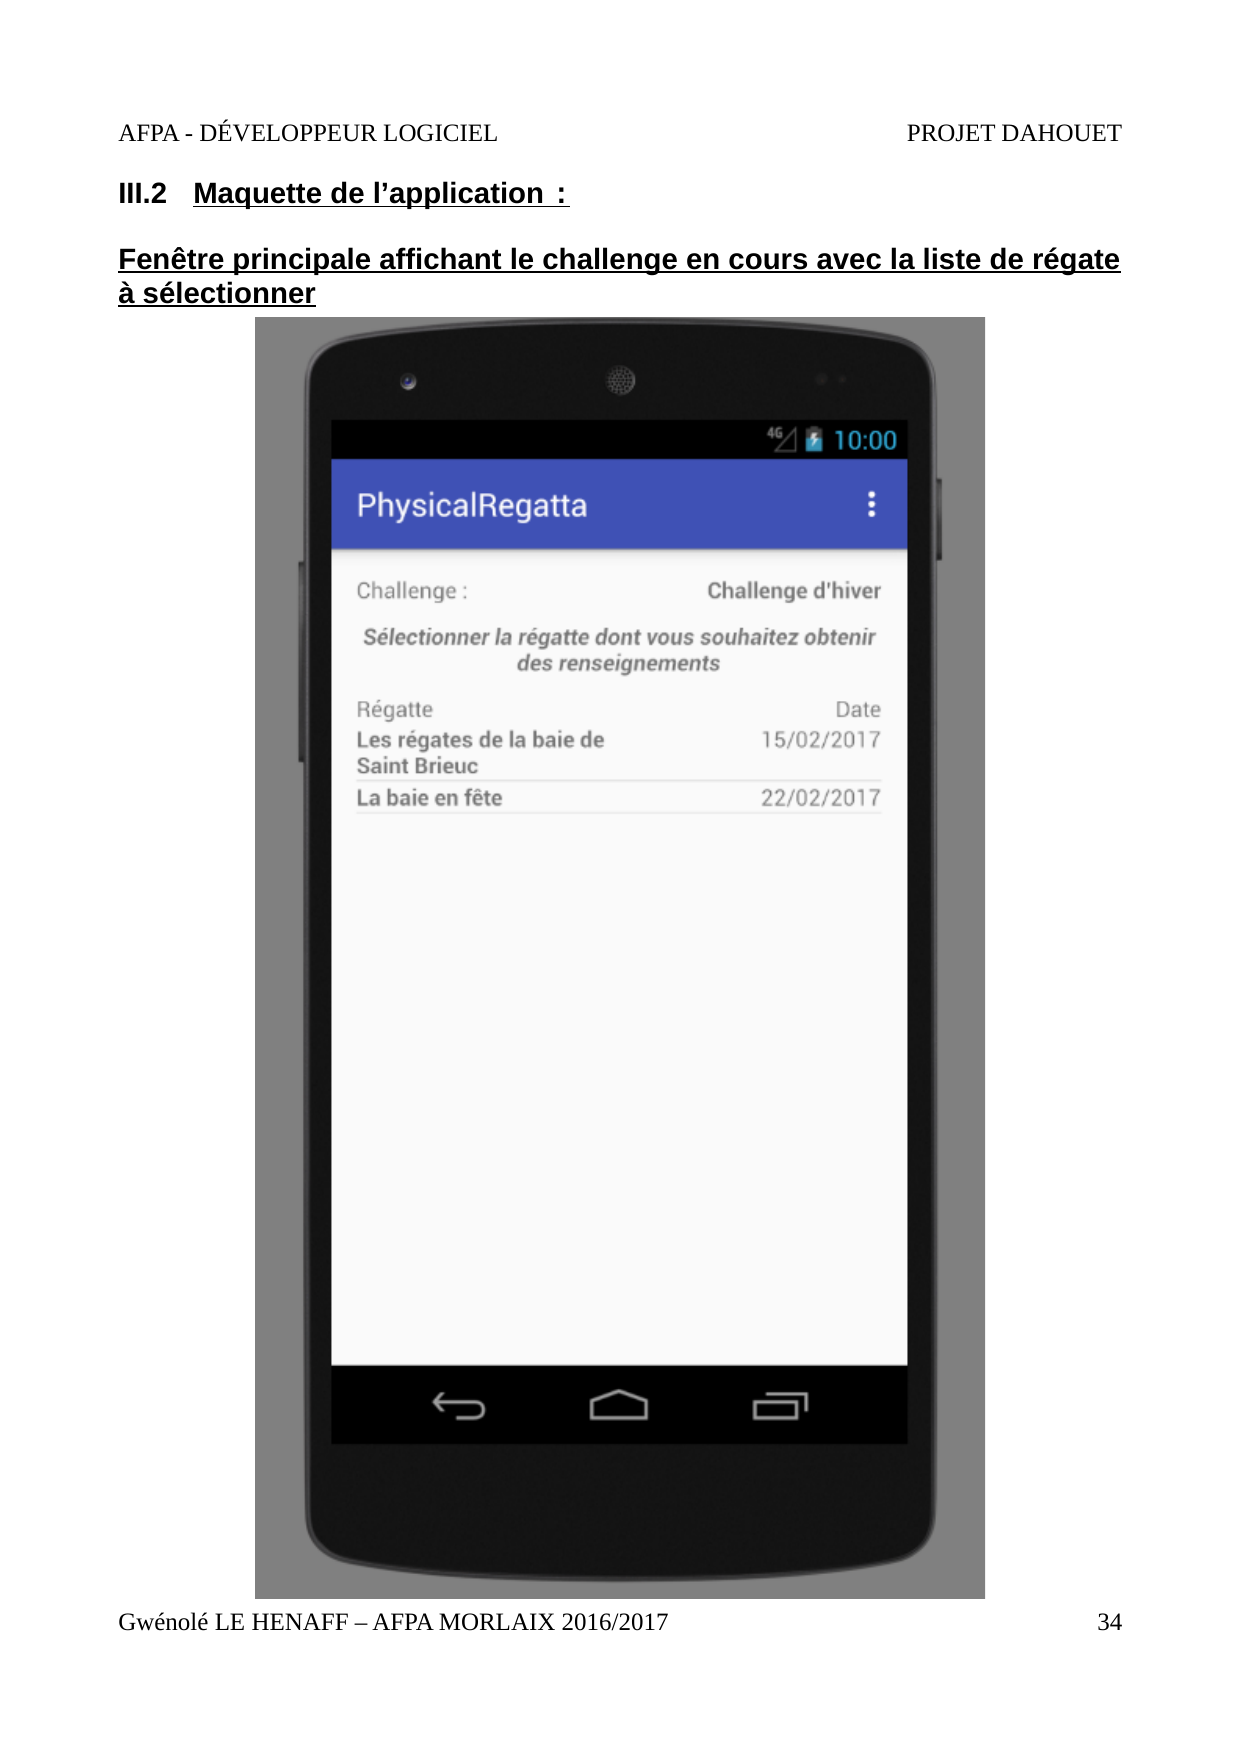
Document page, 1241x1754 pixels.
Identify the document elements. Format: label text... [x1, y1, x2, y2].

text Fenêtre principale affichant le challenge en cours avec la liste de régate à sélectionner [118, 242, 1122, 310]
subtitle Maquette de l’application : [118, 176, 1122, 213]
picture [255, 317, 986, 1599]
